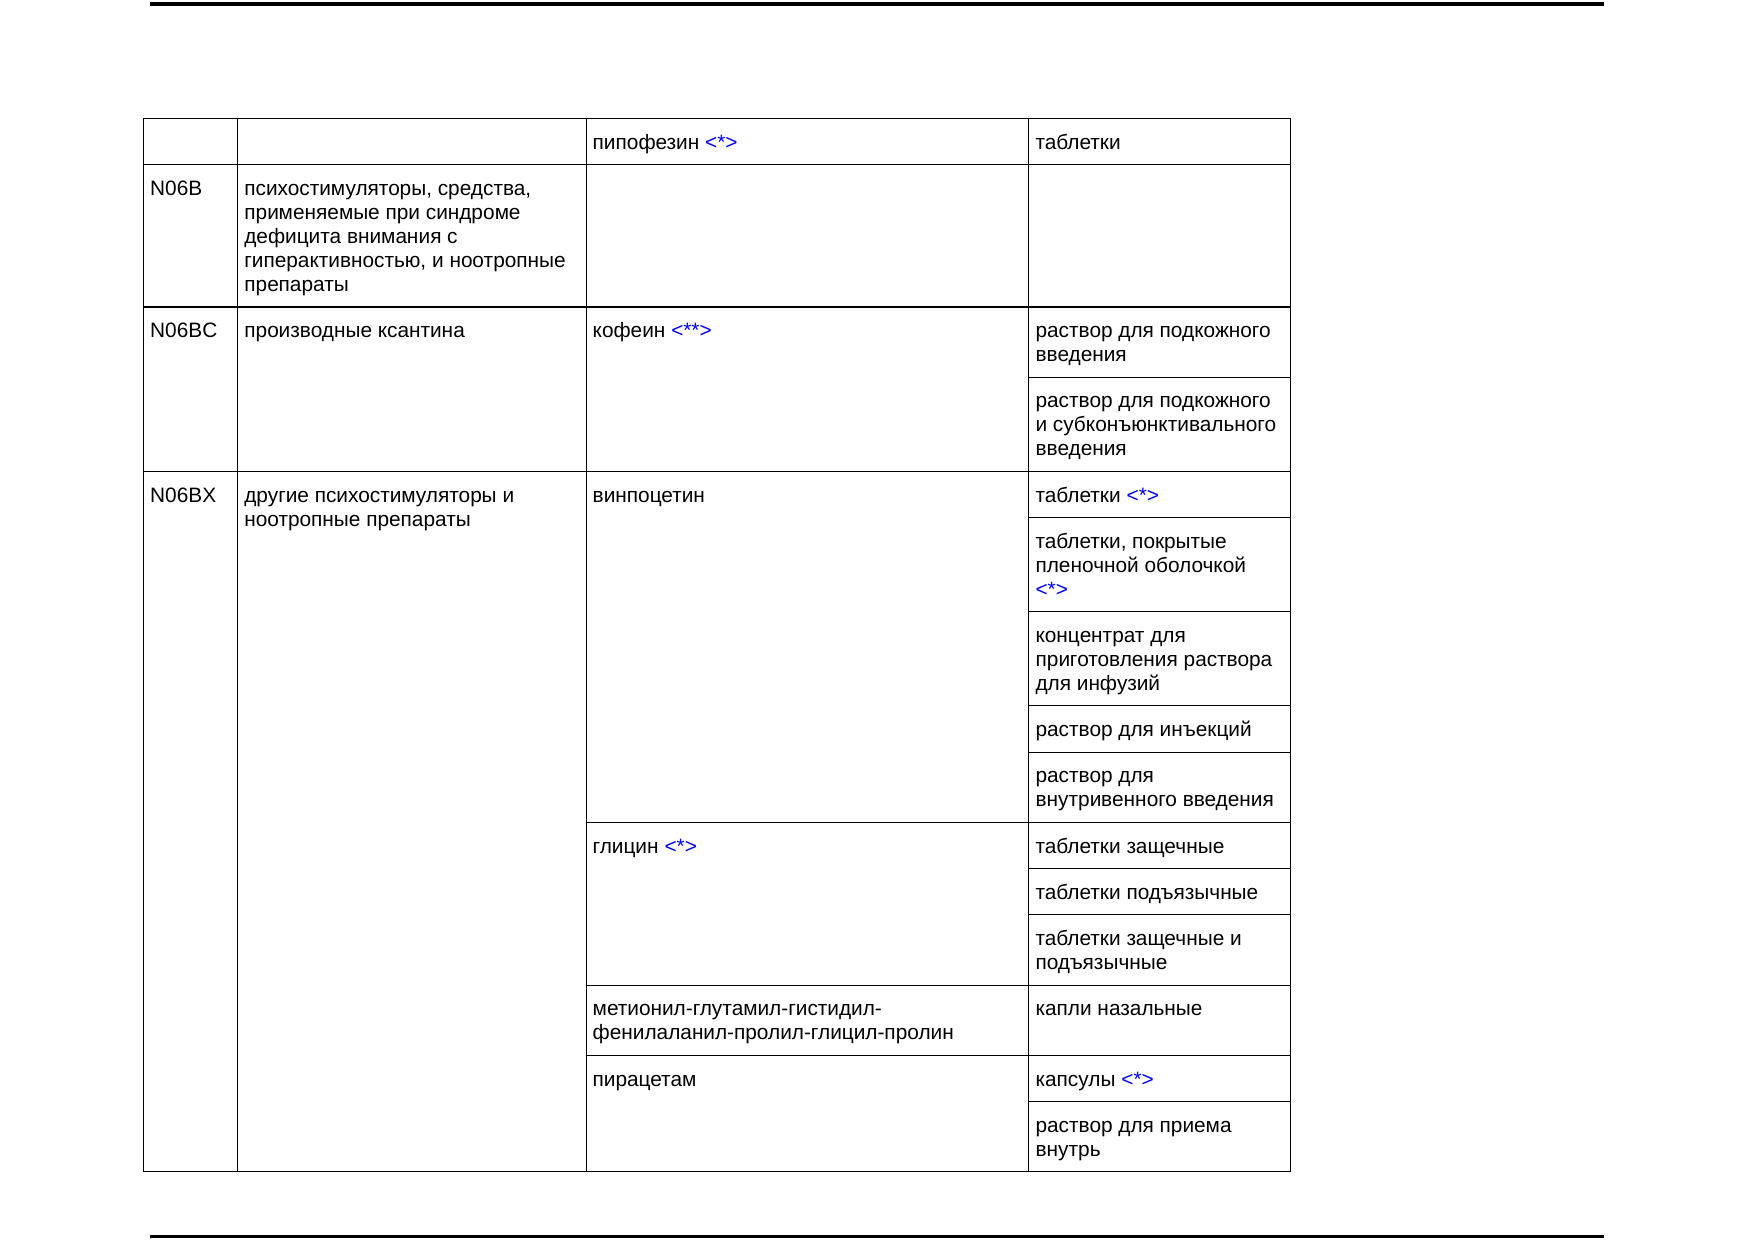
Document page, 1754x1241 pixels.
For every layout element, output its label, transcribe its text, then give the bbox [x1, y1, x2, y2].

table_cell [238, 119, 586, 164]
table_cell пирацетам [587, 1056, 1028, 1171]
table_cell раствор для внутривенного введения [1029, 753, 1290, 822]
table_cell N06BC [144, 308, 237, 471]
table_cell [1029, 165, 1290, 306]
table_cell капсулы <*> [1029, 1056, 1290, 1101]
table_cell раствор для инъекций [1029, 706, 1290, 752]
table_cell [144, 119, 237, 164]
table_cell таблетки защечные [1029, 823, 1290, 868]
table_cell другие психостимуляторы и ноотропные препараты [238, 472, 586, 1171]
table_cell пипофезин <*> [587, 119, 1028, 164]
table_cell таблетки <*> [1029, 472, 1290, 517]
table_cell раствор для подкожного введения [1029, 308, 1290, 377]
table_cell кофеин <**> [587, 308, 1028, 471]
table_cell [587, 165, 1028, 306]
table_cell винпоцетин [587, 472, 1028, 822]
table_cell таблетки подъязычные [1029, 869, 1290, 914]
table_cell N06B [144, 165, 237, 306]
table_cell концентрат для приготовления раствора для инфузий [1029, 612, 1290, 705]
table_cell глицин <*> [587, 823, 1028, 984]
table_cell N06BX [144, 472, 237, 1171]
table_cell таблетки, покрытые пленочной оболочкой <*> [1029, 518, 1290, 611]
table_cell таблетки [1029, 119, 1290, 164]
table_cell раствор для приема внутрь [1029, 1102, 1290, 1171]
table_cell психостимуляторы, средства, применяемые при синдроме дефицита внимания с гиперактивностью, и ноотропные препараты [238, 165, 586, 306]
table_cell таблетки защечные и подъязычные [1029, 915, 1290, 984]
table_cell метионил-глутамил-гистидил-фенилаланил-пролил-глицил-пролин [587, 986, 1028, 1055]
table_cell производные ксантина [238, 308, 586, 471]
table_cell раствор для подкожного и субконъюнктивального введения [1029, 378, 1290, 471]
table_cell капли назальные [1029, 986, 1290, 1055]
